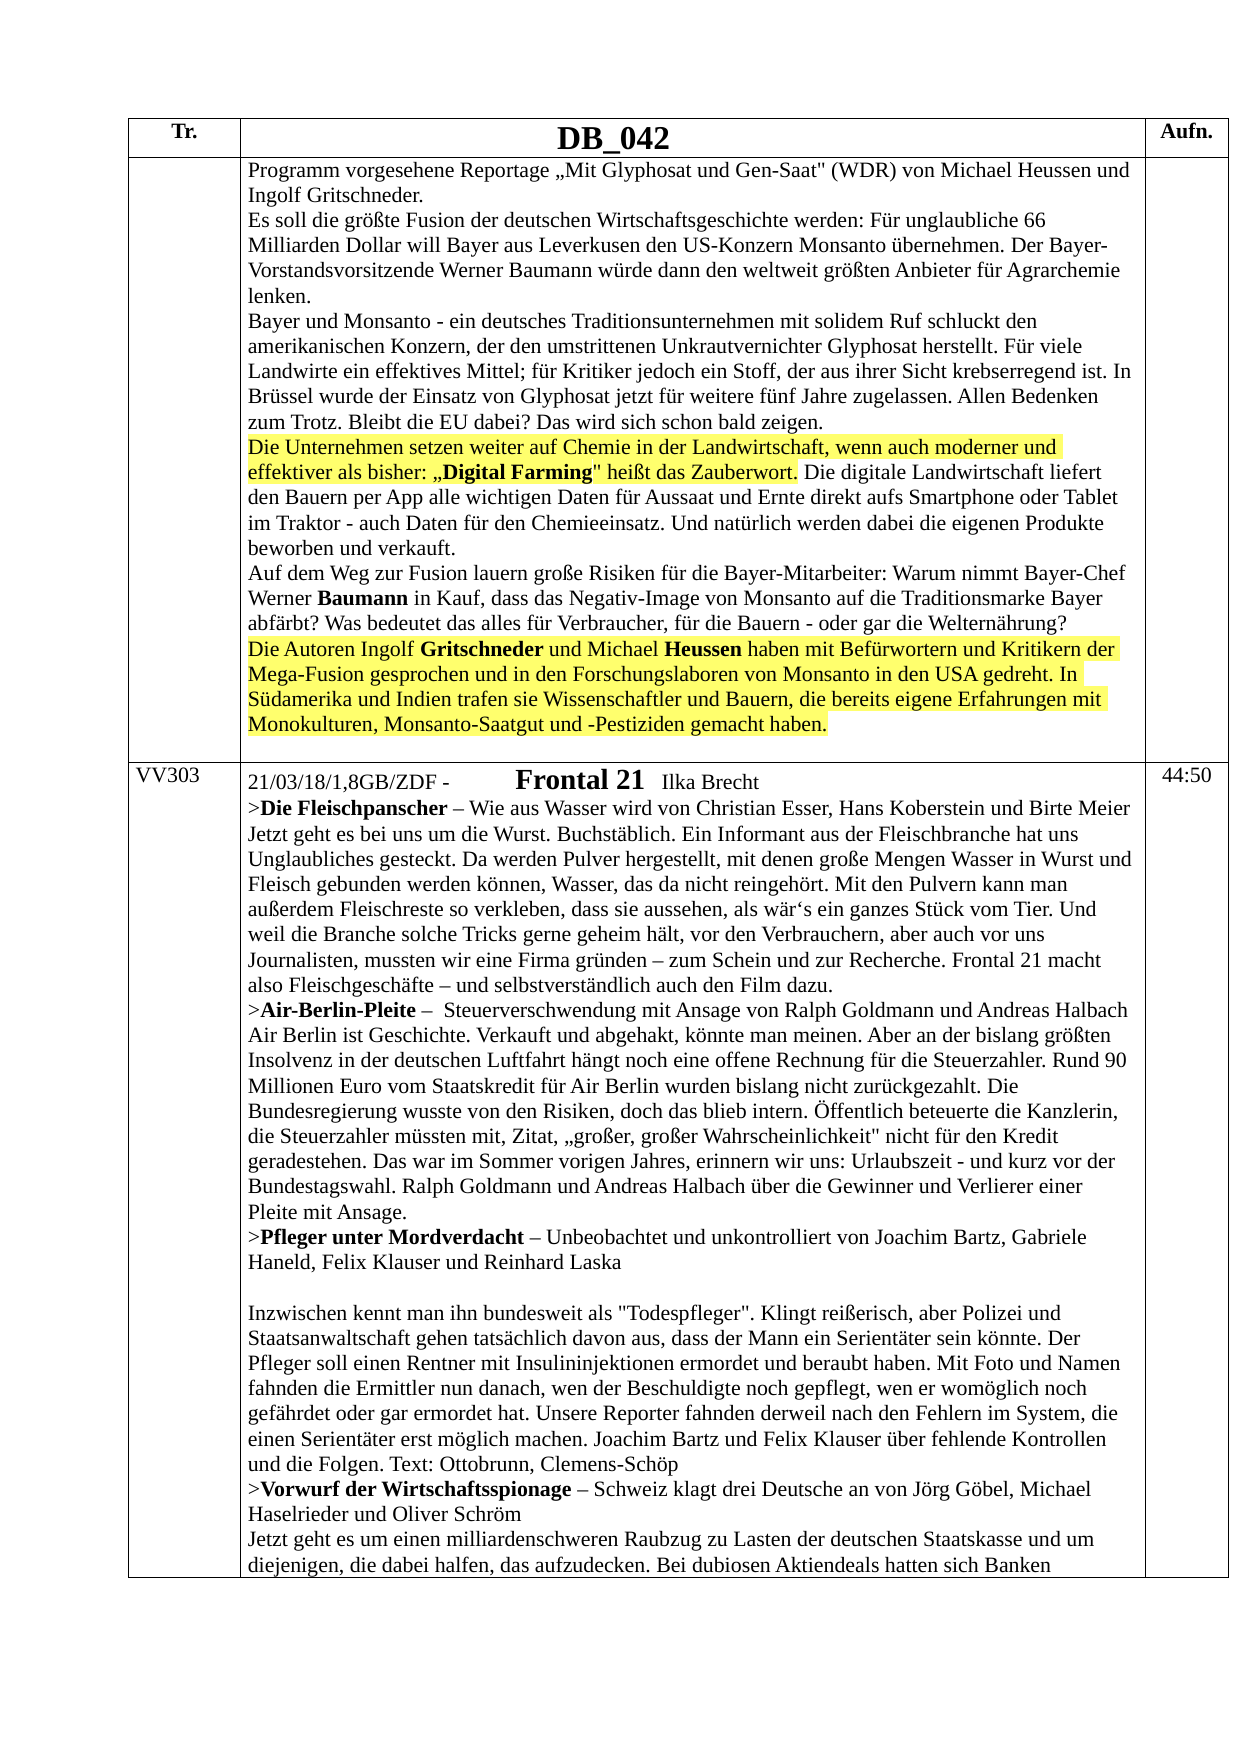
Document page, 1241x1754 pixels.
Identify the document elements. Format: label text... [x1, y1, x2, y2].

table_cell VV303 [129, 763, 240, 1577]
table_cell [1146, 158, 1228, 762]
table_cell 21/03/18/1,8GB/ZDF - Frontal 21 Ilka Brecht >Die Fleischpanscher – Wie aus Wasser wird von Christian Esser, Hans Koberstein und Birte Meier Jetzt geht es bei uns um die Wurst. Buchstäblich. Ein Informant aus der Fleischbranche hat uns Unglaubliches gesteckt. Da werden Pulver hergestellt, mit denen große Mengen Wasser in Wurst und Fleisch gebunden werden können, Wasser, das da nicht reingehört. Mit den Pulvern kann man außerdem Fleischreste so verkleben, dass sie aussehen, als wär‘s ein ganzes Stück vom Tier. Und weil die Branche solche Tricks gerne geheim hält, vor den Verbrauchern, aber auch vor uns Journalisten, mussten wir eine Firma gründen – zum Schein und zur Recherche. Frontal 21 macht also Fleischgeschäfte – und selbstverständlich auch den Film dazu. >Air-Berlin-Pleite – Steuerverschwendung mit Ansage von Ralph Goldmann und Andreas Halbach Air Berlin ist Geschichte. Verkauft und abgehakt, könnte man meinen. Aber an der bislang größten Insolvenz in der deutschen Luftfahrt hängt noch eine offene Rechnung für die Steuerzahler. Rund 90 Millionen Euro vom Staatskredit für Air Berlin wurden bislang nicht zurückgezahlt. Die Bundesregierung wusste von den Risiken, doch das blieb intern. Öffentlich beteuerte die Kanzlerin, die Steuerzahler müssten mit, Zitat, „großer, großer Wahrscheinlichkeit" nicht für den Kredit geradestehen. Das war im Sommer vorigen Jahres, erinnern wir uns: Urlaubszeit - und kurz vor der Bundestagswahl. Ralph Goldmann und Andreas Halbach über die Gewinner und Verlierer einer Pleite mit Ansage. >Pfleger unter Mordverdacht – Unbeobachtet und unkontrolliert von Joachim Bartz, Gabriele Haneld, Felix Klauser und Reinhard Laska Inzwischen kennt man ihn bundesweit als "Todespfleger". Klingt reißerisch, aber Polizei und Staatsanwaltschaft gehen tatsächlich davon aus, dass der Mann ein Serientäter sein könnte. Der Pfleger soll einen Rentner mit Insulininjektionen ermordet und beraubt haben. Mit Foto und Namen fahnden die Ermittler nun danach, wen der Beschuldigte noch gepflegt, wen er womöglich noch gefährdet oder gar ermordet hat. Unsere Reporter fahnden derweil nach den Fehlern im System, die einen Serientäter erst möglich machen. Joachim Bartz und Felix Klauser über fehlende Kontrollen und die Folgen. Text: Ottobrunn, Clemens-Schöp >Vorwurf der Wirtschaftsspionage – Schweiz klagt drei Deutsche an von Jörg Göbel, Michael Haselrieder und Oliver Schröm Jetzt geht es um einen milliardenschweren Raubzug zu Lasten der deutschen Staatskasse und um diejenigen, die dabei halfen, das aufzudecken. Bei dubiosen Aktiendeals hatten sich Banken [241, 763, 1145, 1577]
table_cell Programm vorgesehene Reportage „Mit Glyphosat und Gen-Saat" (WDR) von Michael Heussen und Ingolf Gritschneder. Es soll die größte Fusion der deutschen Wirtschaftsgeschichte werden: Für unglaubliche 66 Milliarden Dollar will Bayer aus Leverkusen den US-Konzern Monsanto übernehmen. Der Bayer-Vorstandsvorsitzende Werner Baumann würde dann den weltweit größten Anbieter für Agrarchemie lenken. Bayer und Monsanto - ein deutsches Traditionsunternehmen mit solidem Ruf schluckt den amerikanischen Konzern, der den umstrittenen Unkrautvernichter Glyphosat herstellt. Für viele Landwirte ein effektives Mittel; für Kritiker jedoch ein Stoff, der aus ihrer Sicht krebserregend ist. In Brüssel wurde der Einsatz von Glyphosat jetzt für weitere fünf Jahre zugelassen. Allen Bedenken zum Trotz. Bleibt die EU dabei? Das wird sich schon bald zeigen. Die Unternehmen setzen weiter auf Chemie in der Landwirtschaft, wenn auch moderner und effektiver als bisher: „Digital Farming" heißt das Zauberwort. Die digitale Landwirtschaft liefert den Bauern per App alle wichtigen Daten für Aussaat und Ernte direkt aufs Smartphone oder Tablet im Traktor - auch Daten für den Chemieeinsatz. Und natürlich werden dabei die eigenen Produkte beworben und verkauft. Auf dem Weg zur Fusion lauern große Risiken für die Bayer-Mitarbeiter: Warum nimmt Bayer-Chef Werner Baumann in Kauf, dass das Negativ-Image von Monsanto auf die Traditionsmarke Bayer abfärbt? Was bedeutet das alles für Verbraucher, für die Bauern - oder gar die Welternährung? Die Autoren Ingolf Gritschneder und Michael Heussen haben mit Befürwortern und Kritikern der Mega-Fusion gesprochen und in den Forschungslaboren von Monsanto in den USA gedreht. In Südamerika und Indien trafen sie Wissenschaftler und Bauern, die bereits eigene Erfahrungen mit Monokulturen, Monsanto-Saatgut und -Pestiziden gemacht haben. [241, 158, 1145, 762]
table_cell [129, 158, 240, 762]
table_header DB_042 [241, 119, 1145, 157]
table_header Tr. [129, 119, 240, 157]
table_cell 44:50 [1146, 763, 1228, 1577]
table_header Aufn. [1146, 119, 1228, 157]
